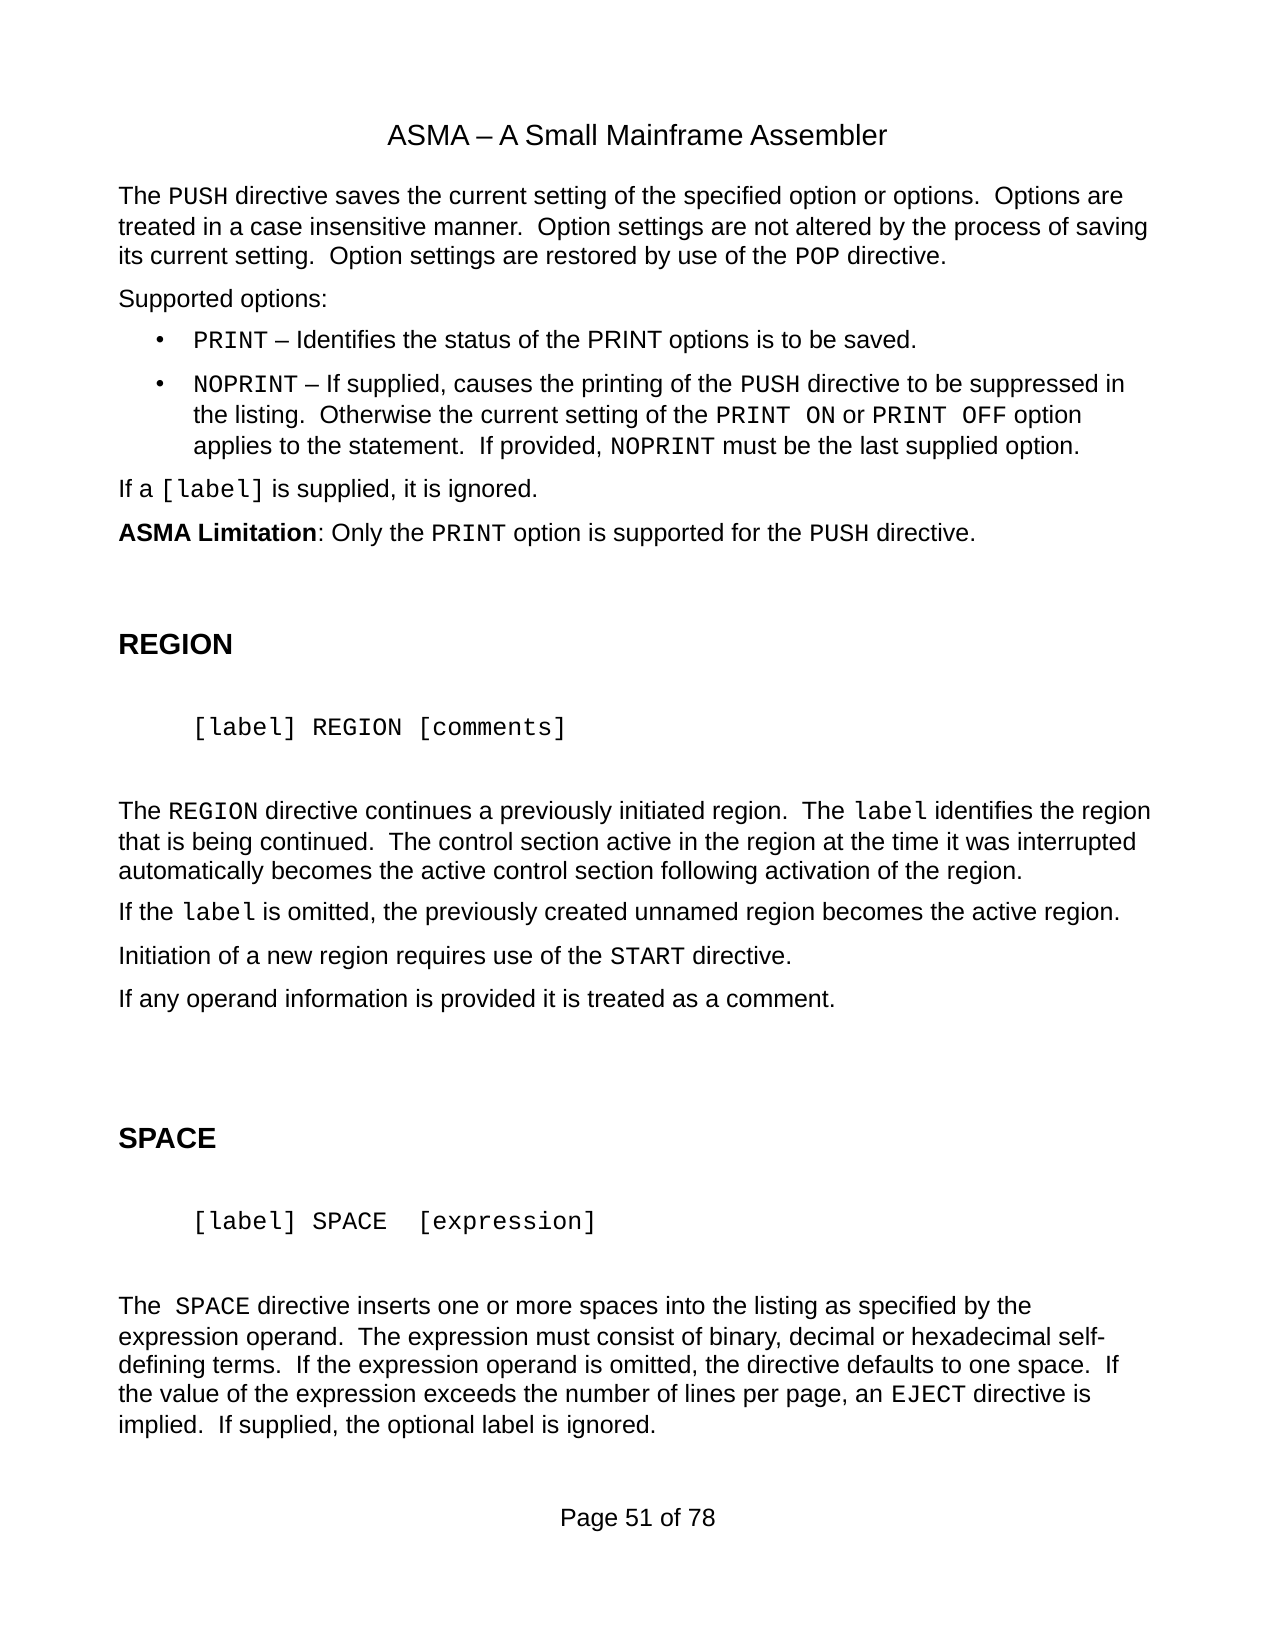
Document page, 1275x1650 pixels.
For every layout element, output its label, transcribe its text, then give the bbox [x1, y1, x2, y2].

text If a [label] is supplied, it is ignored. [118, 474, 1157, 505]
text Supported options: [118, 284, 1157, 313]
subtitle SPACE [118, 1121, 1157, 1155]
list NOPRINT – If supplied, causes the printing of the PUSH directive to be suppressed in the listing. Otherwise the current setting of the PRINT ON or PRINT OFF option applies to the statement. If provided, NOPRINT must be the last supplied option. [156, 369, 1157, 462]
text The REGION directive continues a previously initiated region. The label identifies the region that is being continued. The control section active in the region at the time it was interrupted automatically becomes the active control section following activation of the region. [118, 796, 1157, 885]
list PRINT – Identifies the status of the PRINT options is to be saved. [156, 326, 1157, 356]
text The PUSH directive saves the current setting of the specified option or options. Options are treated in a case insensitive manner. Option settings are not altered by the process of saving its current setting. Option settings are restored by use of the POP directive. [118, 181, 1157, 272]
text Initiation of a new region requires use of the START directive. [118, 941, 1157, 972]
subtitle REGION [118, 627, 1157, 661]
text [label] REGION [comments] [192, 715, 1157, 743]
text ASMA Limitation: Only the PRINT option is supported for the PUSH directive. [118, 518, 1157, 549]
text The SPACE directive inserts one or more spaces into the listing as specified by the expression operand. The expression must consist of binary, decimal or hexadecimal self-defining terms. If the expression operand is omitted, the directive defaults to one space. If the value of the expression exceeds the number of lines per page, an EJECT directive is implied. If supplied, the optional label is ignored. [118, 1291, 1157, 1439]
text If the label is omitted, the previously created unnamed region becomes the active region. [118, 897, 1157, 928]
text [label] SPACE [expression] [192, 1209, 1157, 1237]
text If any operand information is provided it is treated as a comment. [118, 984, 1157, 1013]
